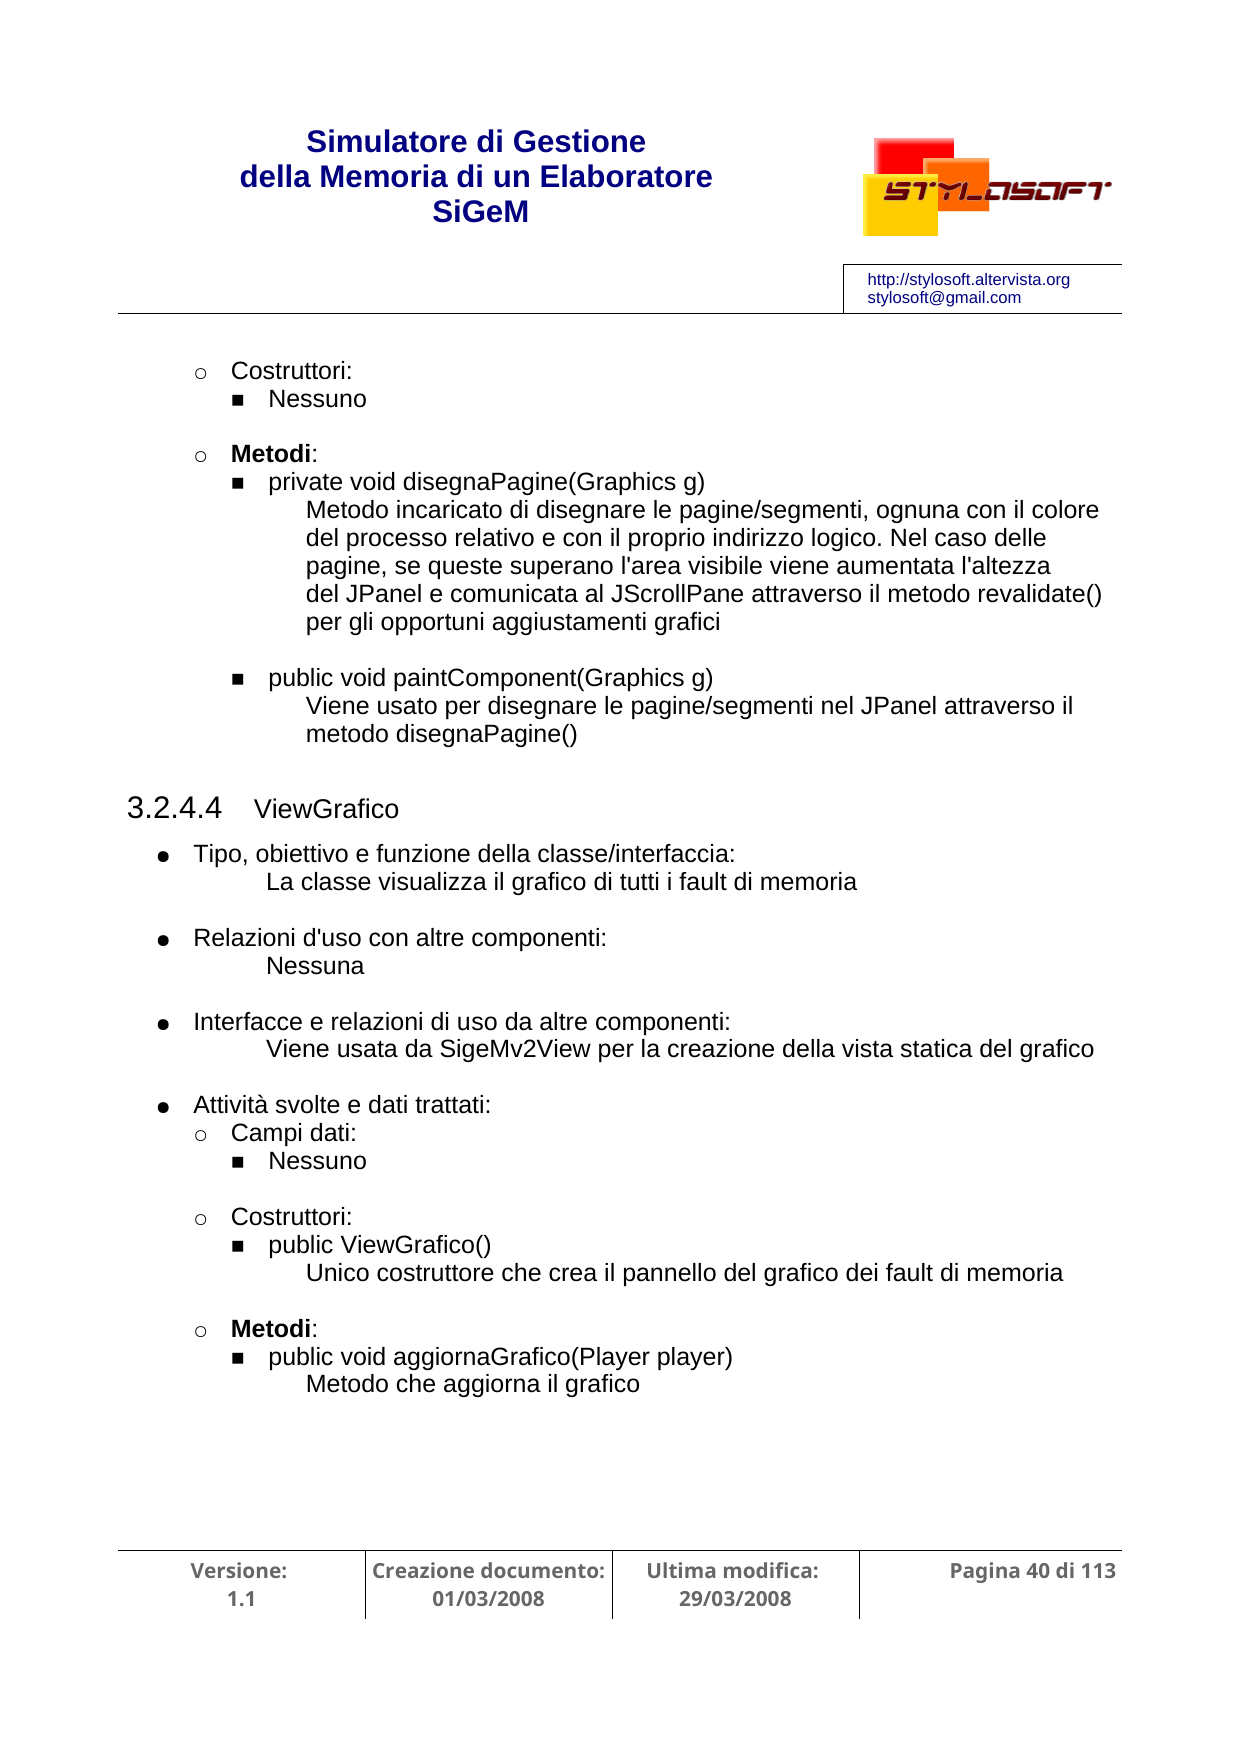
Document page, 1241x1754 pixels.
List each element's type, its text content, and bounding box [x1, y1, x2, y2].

list public void paintComponent(Graphics g) [231, 664, 1122, 692]
list Metodo incaricato di disegnare le pagine/segmenti, ognuna con il colore del processo relativo e con il proprio indirizzo logico. Nel caso delle pagine, se queste superano l'area visibile viene aumentata l'altezza [268, 496, 1122, 580]
list Viene usata da SigeMv2View per la creazione della vista statica del grafico [156, 1035, 1122, 1063]
list Metodi: [193, 440, 1122, 468]
list Nessuna [156, 951, 1122, 979]
list del JPanel e comunicata al JScrollPane attraverso il metodo revalidate() [268, 580, 1122, 608]
list Tipo, obiettivo e funzione della classe/interfaccia: [156, 840, 1122, 868]
list La classe visualizza il grafico di tutti i fault di memoria [156, 868, 1122, 896]
list Nessuno [231, 1147, 1122, 1175]
list Viene usato per disegnare le pagine/segmenti nel JPanel attraverso il metodo disegnaPagine() [268, 692, 1122, 747]
list Interfacce e relazioni di uso da altre componenti: [156, 1007, 1122, 1035]
list Metodi: [193, 1314, 1122, 1342]
list per gli opportuni aggiustamenti grafici [268, 608, 1122, 636]
list private void disegnaPagine(Graphics g) [231, 468, 1122, 496]
list Costruttori: [193, 357, 1122, 384]
list public ViewGrafico() [231, 1231, 1122, 1258]
list Costruttori: [193, 1203, 1122, 1231]
list Attività svolte e dati trattati: [156, 1091, 1122, 1119]
subtitle ViewGrafico [118, 790, 1122, 825]
list Nessuno [231, 384, 1122, 412]
list Campi dati: [193, 1119, 1122, 1147]
list Metodo che aggiorna il grafico [268, 1370, 1122, 1398]
list Unico costruttore che crea il pannello del grafico dei fault di memoria [268, 1258, 1122, 1286]
list Relazioni d'uso con altre componenti: [156, 923, 1122, 951]
picture [848, 123, 1117, 247]
list public void aggiornaGrafico(Player player) [231, 1342, 1122, 1370]
